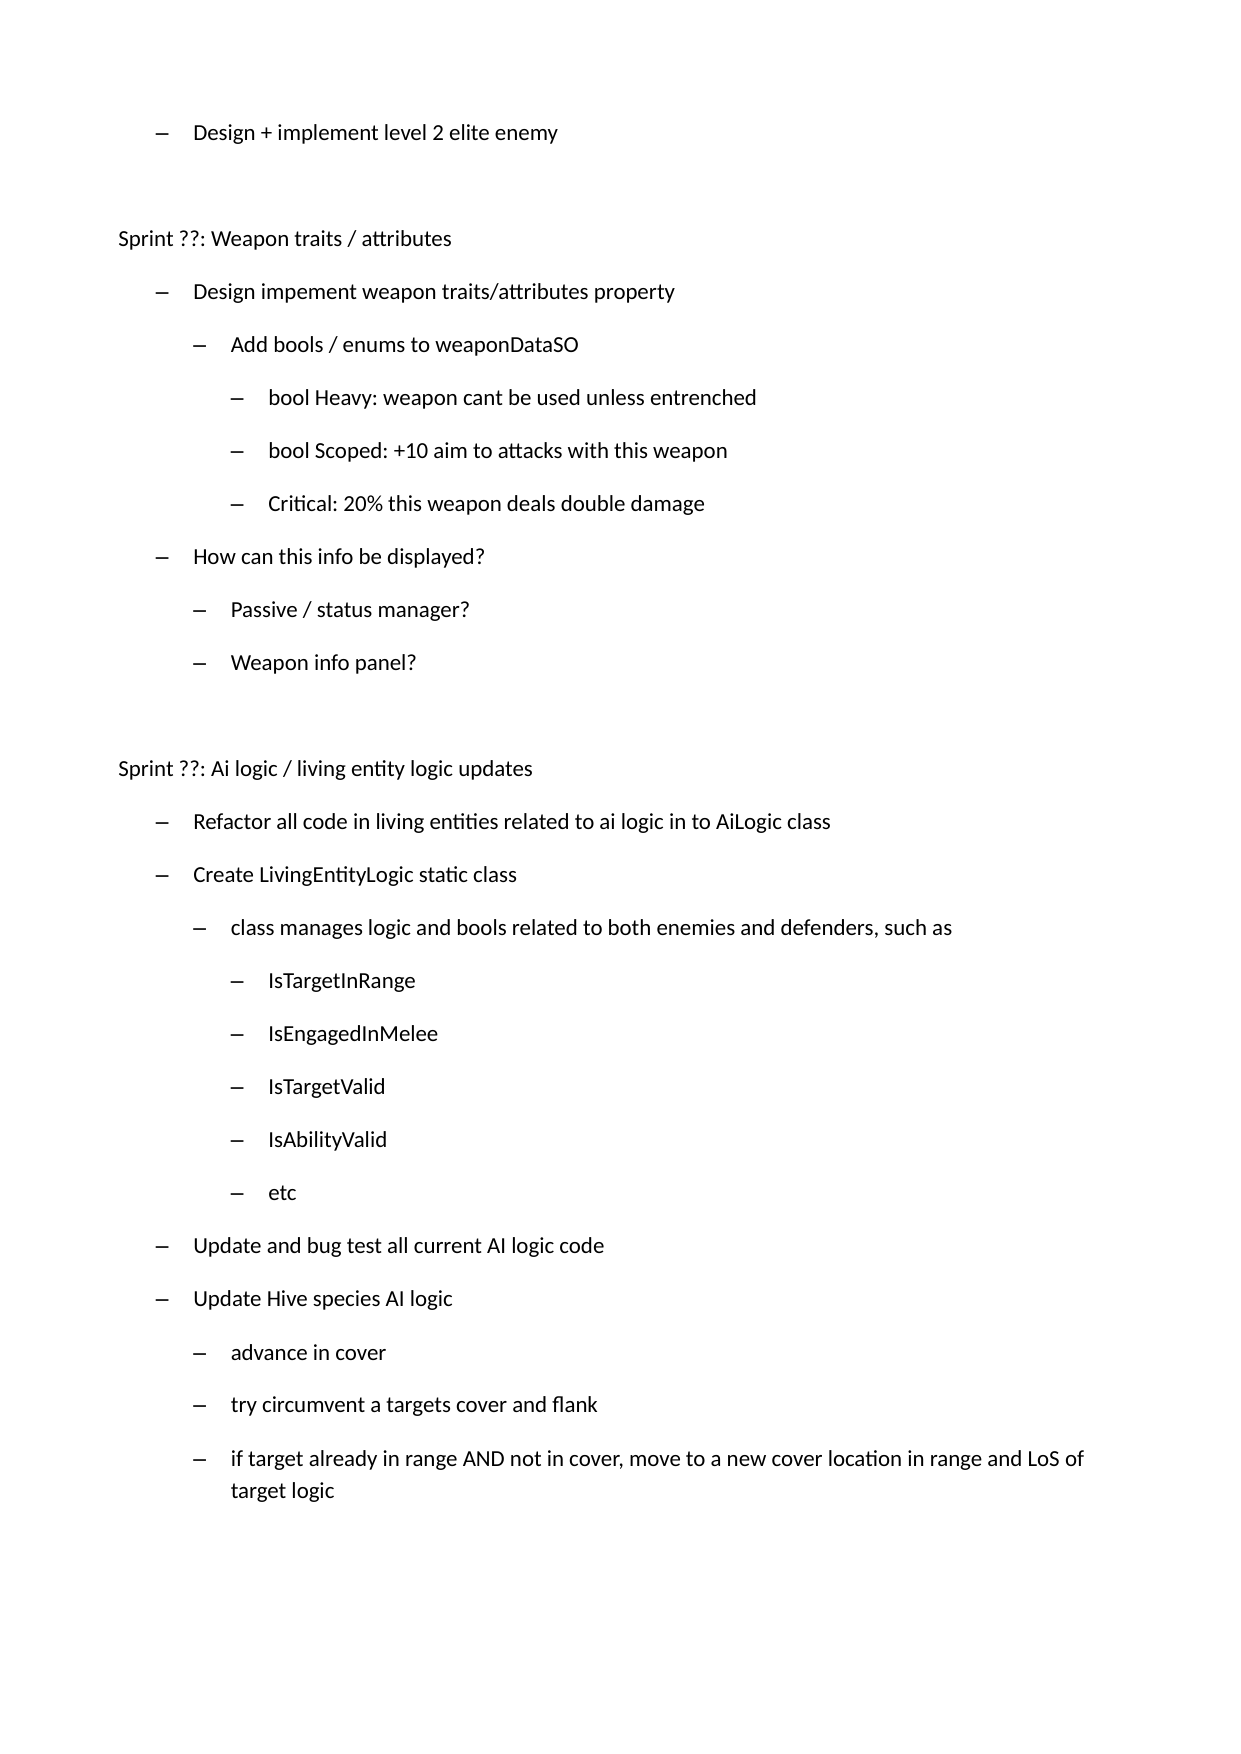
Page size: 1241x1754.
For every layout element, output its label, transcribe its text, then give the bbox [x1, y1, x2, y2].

list Add bools / enums to weaponDataSO [193, 330, 1122, 358]
list try circumvent a targets cover and flank [193, 1391, 1122, 1419]
list bool Scoped: +10 aim to attacks with this weapon [231, 436, 1122, 464]
list How can this info be displayed? [156, 542, 1122, 570]
list advance in cover [193, 1338, 1122, 1366]
list Update Hive species AI logic [156, 1284, 1122, 1313]
list Create LivingEntityLogic static class [156, 860, 1122, 888]
list IsTargetValid [231, 1072, 1122, 1101]
list Weapon info panel? [193, 648, 1122, 676]
list bool Heavy: weapon cant be used unless entrenched [231, 383, 1122, 411]
list Design + implement level 2 elite enemy [156, 118, 1122, 146]
list Design impement weapon traits/attributes property [156, 277, 1122, 305]
list etc [231, 1178, 1122, 1207]
list Update and bug test all current AI logic code [156, 1232, 1122, 1259]
text Sprint ??: Ai logic / living entity logic updates [118, 754, 1122, 782]
list Critical: 20% this weapon deals double damage [231, 489, 1122, 517]
list Refactor all code in living entities related to ai logic in to AiLogic class [156, 807, 1122, 835]
list IsEngagedInMelee [231, 1019, 1122, 1047]
text Sprint ??: Weapon traits / attributes [118, 224, 1122, 252]
list IsAbilityValid [231, 1126, 1122, 1153]
list class manages logic and bools related to both enemies and defenders, such as [193, 913, 1122, 941]
list IsTargetInRange [231, 966, 1122, 994]
list if target already in range AND not in cover, move to a new cover location in range and LoS of target logic [193, 1444, 1122, 1504]
list Passive / status manager? [193, 595, 1122, 623]
